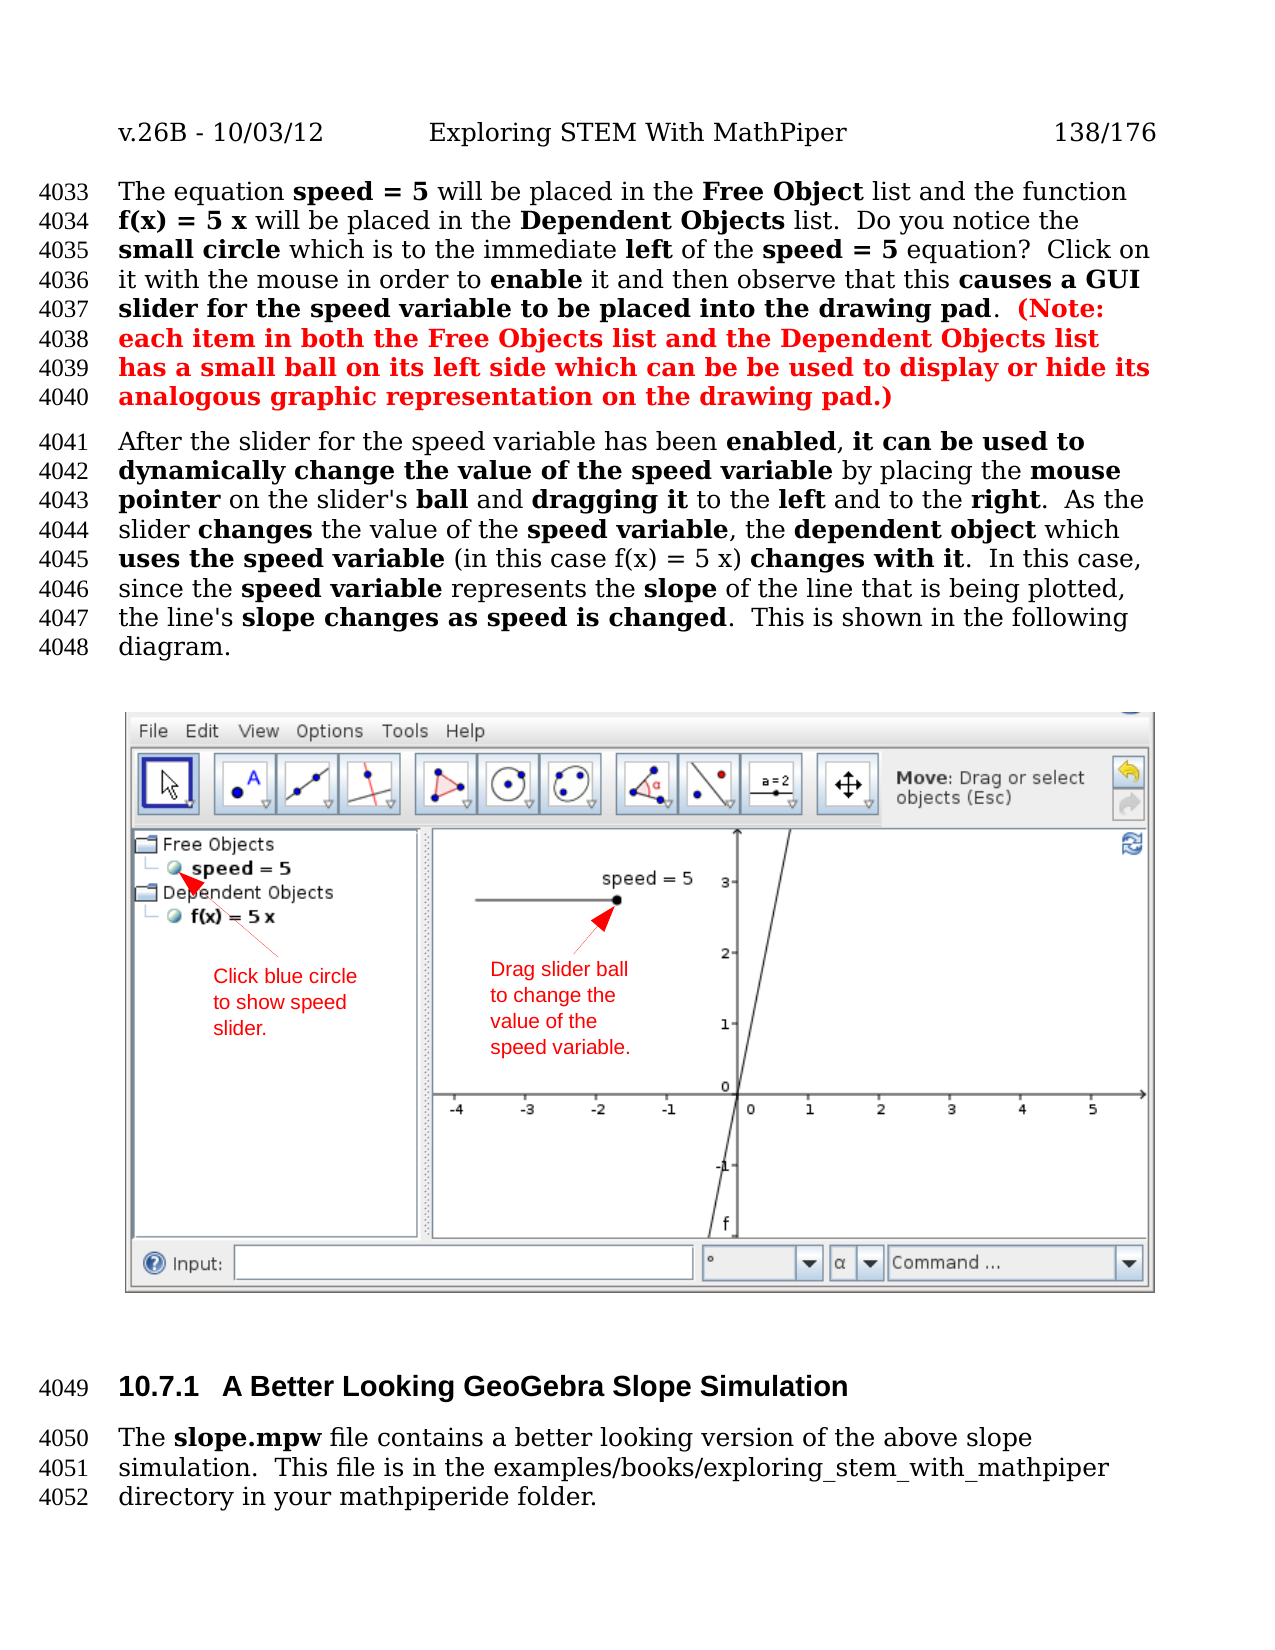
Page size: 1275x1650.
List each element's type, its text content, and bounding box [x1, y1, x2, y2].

text The equation speed = 5 will be placed in the Free Object list and the function f(x) = 5 x will be placed in the Dependent Objects list. Do you notice the small circle which is to the immediate left of the speed = 5 equation? Click on it with the mouse in order to enable it and then observe that this causes a GUI slider for the speed variable to be placed into the drawing pad. (Note: each item in both the Free Objects list and the Dependent Objects list has a small ball on its left side which can be be used to display or hide its analogous graphic representation on the drawing pad.) [118, 177, 1157, 412]
text The slope.mpw file contains a better looking version of the above slope simulation. This file is in the examples/books/exploring_stem_with_mathpiper directory in your mathpiperide folder. [118, 1423, 1157, 1511]
subtitle A Better Looking GeoGebra Slope Simulation [118, 1369, 1157, 1402]
text After the slider for the speed variable has been enabled, it can be used to dynamically change the value of the speed variable by placing the mouse pointer on the slider's ball and dragging it to the left and to the right. As the slider changes the value of the speed variable, the dependent object which uses the speed variable (in this case f(x) = 5 x) changes with it. In this case, since the speed variable represents the slope of the line that is being plotted, the line's slope changes as speed is changed. This is shown in the following diagram. [118, 427, 1157, 662]
